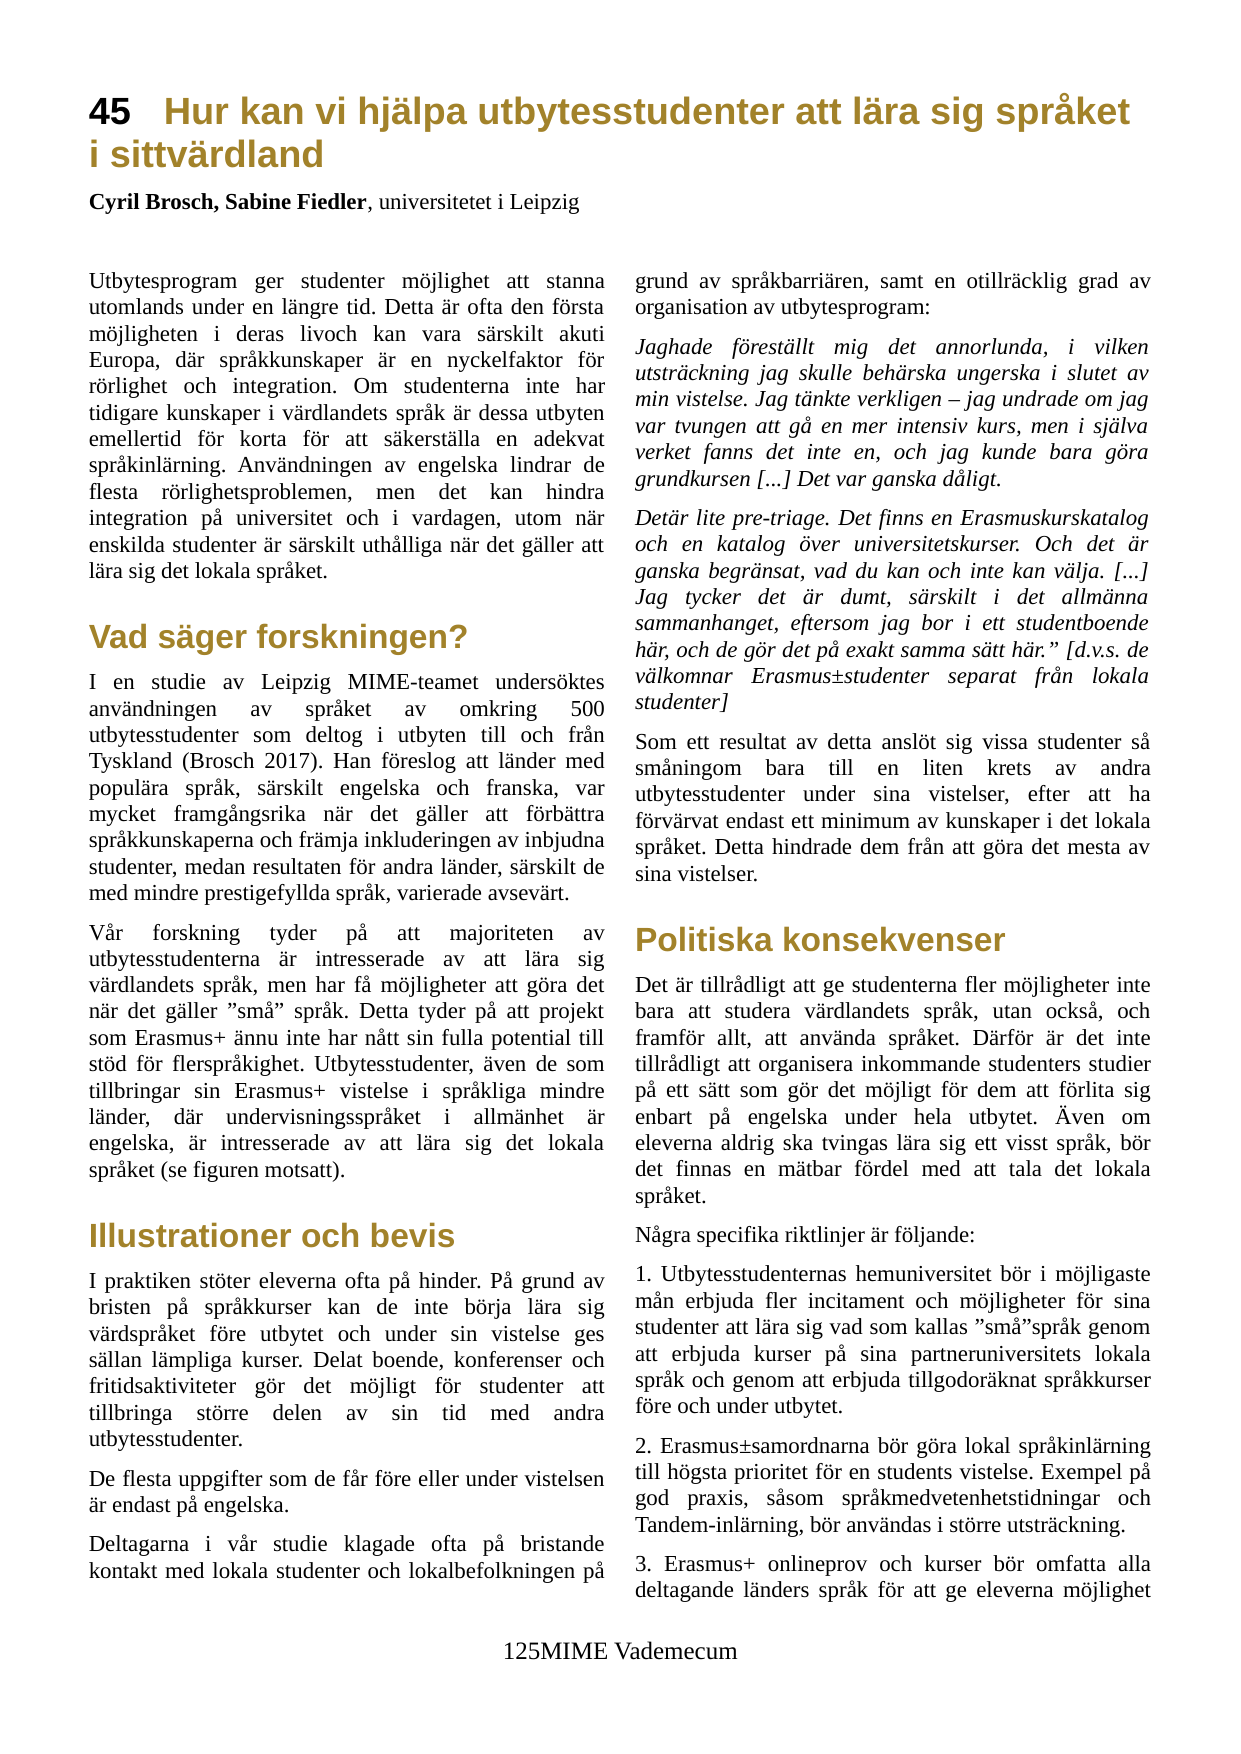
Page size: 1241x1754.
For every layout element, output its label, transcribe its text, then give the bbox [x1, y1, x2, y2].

text Cyril Brosch, Sabine Fiedler, universitetet i Leipzig [88, 188, 1152, 215]
text Som ett resultat av detta anslöt sig vissa studenter så småningom bara till en liten krets av andra utbytesstudenter under sina vistelser, efter att ha förvärvat endast ett minimum av kunskaper i det lokala språket. Detta hindrade dem från att göra det mesta av sina vistelser. [635, 728, 1152, 886]
text I en studie av Leipzig MIME-teamet undersöktes användningen av språket av omkring 500 utbytesstudenter som deltog i utbyten till och från Tyskland (Brosch 2017). Han föreslog att länder med populära språk, särskilt engelska och franska, var mycket framgångsrika när det gäller att förbättra språkkunskaperna och främja inkluderingen av inbjudna studenter, medan resultaten för andra länder, särskilt de med mindre prestigefyllda språk, varierade avsevärt. [88, 668, 605, 906]
text grund av språkbarriären, samt en otillräcklig grad av organisation av utbytesprogram: [635, 267, 1152, 320]
text Några specifika riktlinjer är följande: [635, 1221, 1152, 1247]
text Vår forskning tyder på att majoriteten av utbytesstudenterna är intresserade av att lära sig värdlandets språk, men har få möjligheter att göra det när det gäller ”små” språk. Detta tyder på att projekt som Erasmus+ ännu inte har nått sin fulla potential till stöd för flerspråkighet. Utbytesstudenter, även de som tillbringar sin Erasmus+ vistelse i språkliga mindre länder, där undervisningsspråket i allmänhet är engelska, är intresserade av att lära sig det lokala språket (se figuren motsatt). [88, 918, 605, 1182]
text Utbytesprogram ger studenter möjlighet att stanna utomlands under en längre tid. Detta är ofta den första möjligheten i deras livoch kan vara särskilt akuti Europa, där språkkunskaper är en nyckelfaktor för rörlighet och integration. Om studenterna inte har tidigare kunskaper i värdlandets språk är dessa utbyten emellertid för korta för att säkerställa en adekvat språkinlärning. Användningen av engelska lindrar de flesta rörlighetsproblemen, men det kan hindra integration på universitet och i vardagen, utom när enskilda studenter är särskilt uthålliga när det gäller att lära sig det lokala språket. [88, 267, 605, 583]
subtitle Illustrationer och bevis [88, 1216, 605, 1254]
subtitle Hur kan vi hjälpa utbytesstudenter att lära sig språket i sittvärdland [88, 88, 1152, 176]
subtitle Politiska konsekvenser [635, 920, 1152, 958]
subtitle Vad säger forskningen? [88, 617, 605, 656]
text De flesta uppgifter som de får före eller under vistelsen är endast på engelska. [88, 1464, 605, 1517]
text Jaghade föreställt mig det annorlunda, i vilken utsträckning jag skulle behärska ungerska i slutet av min vistelse. Jag tänkte verkligen – jag undrade om jag var tvungen att gå en mer intensiv kurs, men i själva verket fanns det inte en, och jag kunde bara göra grundkursen [...] Det var ganska dåligt. [635, 333, 1152, 491]
text 2. Erasmus±samordnarna bör göra lokal språkinlärning till högsta prioritet för en students vistelse. Exempel på god praxis, såsom språkmedvetenhetstidningar och Tandem-inlärning, bör användas i större utsträckning. [635, 1432, 1152, 1537]
text Det är tillrådligt att ge studenterna fler möjligheter inte bara att studera värdlandets språk, utan också, och framför allt, att använda språket. Därför är det inte tillrådligt att organisera inkommande studenters studier på ett sätt som gör det möjligt för dem att förlita sig enbart på engelska under hela utbytet. Även om eleverna aldrig ska tvingas lära sig ett visst språk, bör det finnas en mätbar fördel med att tala det lokala språket. [635, 971, 1152, 1208]
text 1. Utbytesstudenternas hemuniversitet bör i möjligaste mån erbjuda fler incitament och möjligheter för sina studenter att lära sig vad som kallas ”små”språk genom att erbjuda kurser på sina partneruniversitets lokala språk och genom att erbjuda tillgodoräknat språkkurser före och under utbytet. [635, 1261, 1152, 1419]
text Detär lite pre-triage. Det finns en Erasmuskurskatalog och en katalog över universitetskurser. Och det är ganska begränsat, vad du kan och inte kan välja. [...] Jag tycker det är dumt, särskilt i det allmänna sammanhanget, eftersom jag bor i ett studentboende här, och de gör det på exakt samma sätt här.” [d.v.s. de välkomnar Erasmus±studenter separat från lokala studenter] [635, 504, 1152, 715]
text I praktiken stöter eleverna ofta på hinder. På grund av bristen på språkkurser kan de inte börja lära sig värdspråket före utbytet och under sin vistelse ges sällan lämpliga kurser. Delat boende, konferenser och fritidsaktiviteter gör det möjligt för studenter att tillbringa större delen av sin tid med andra utbytesstudenter. [88, 1267, 605, 1452]
text 3. Erasmus+ onlineprov och kurser bör omfatta alla deltagande länders språk för att ge eleverna möjlighet [635, 1550, 1152, 1603]
text Deltagarna i vår studie klagade ofta på bristande kontakt med lokala studenter och lokalbefolkningen på [88, 1530, 605, 1583]
